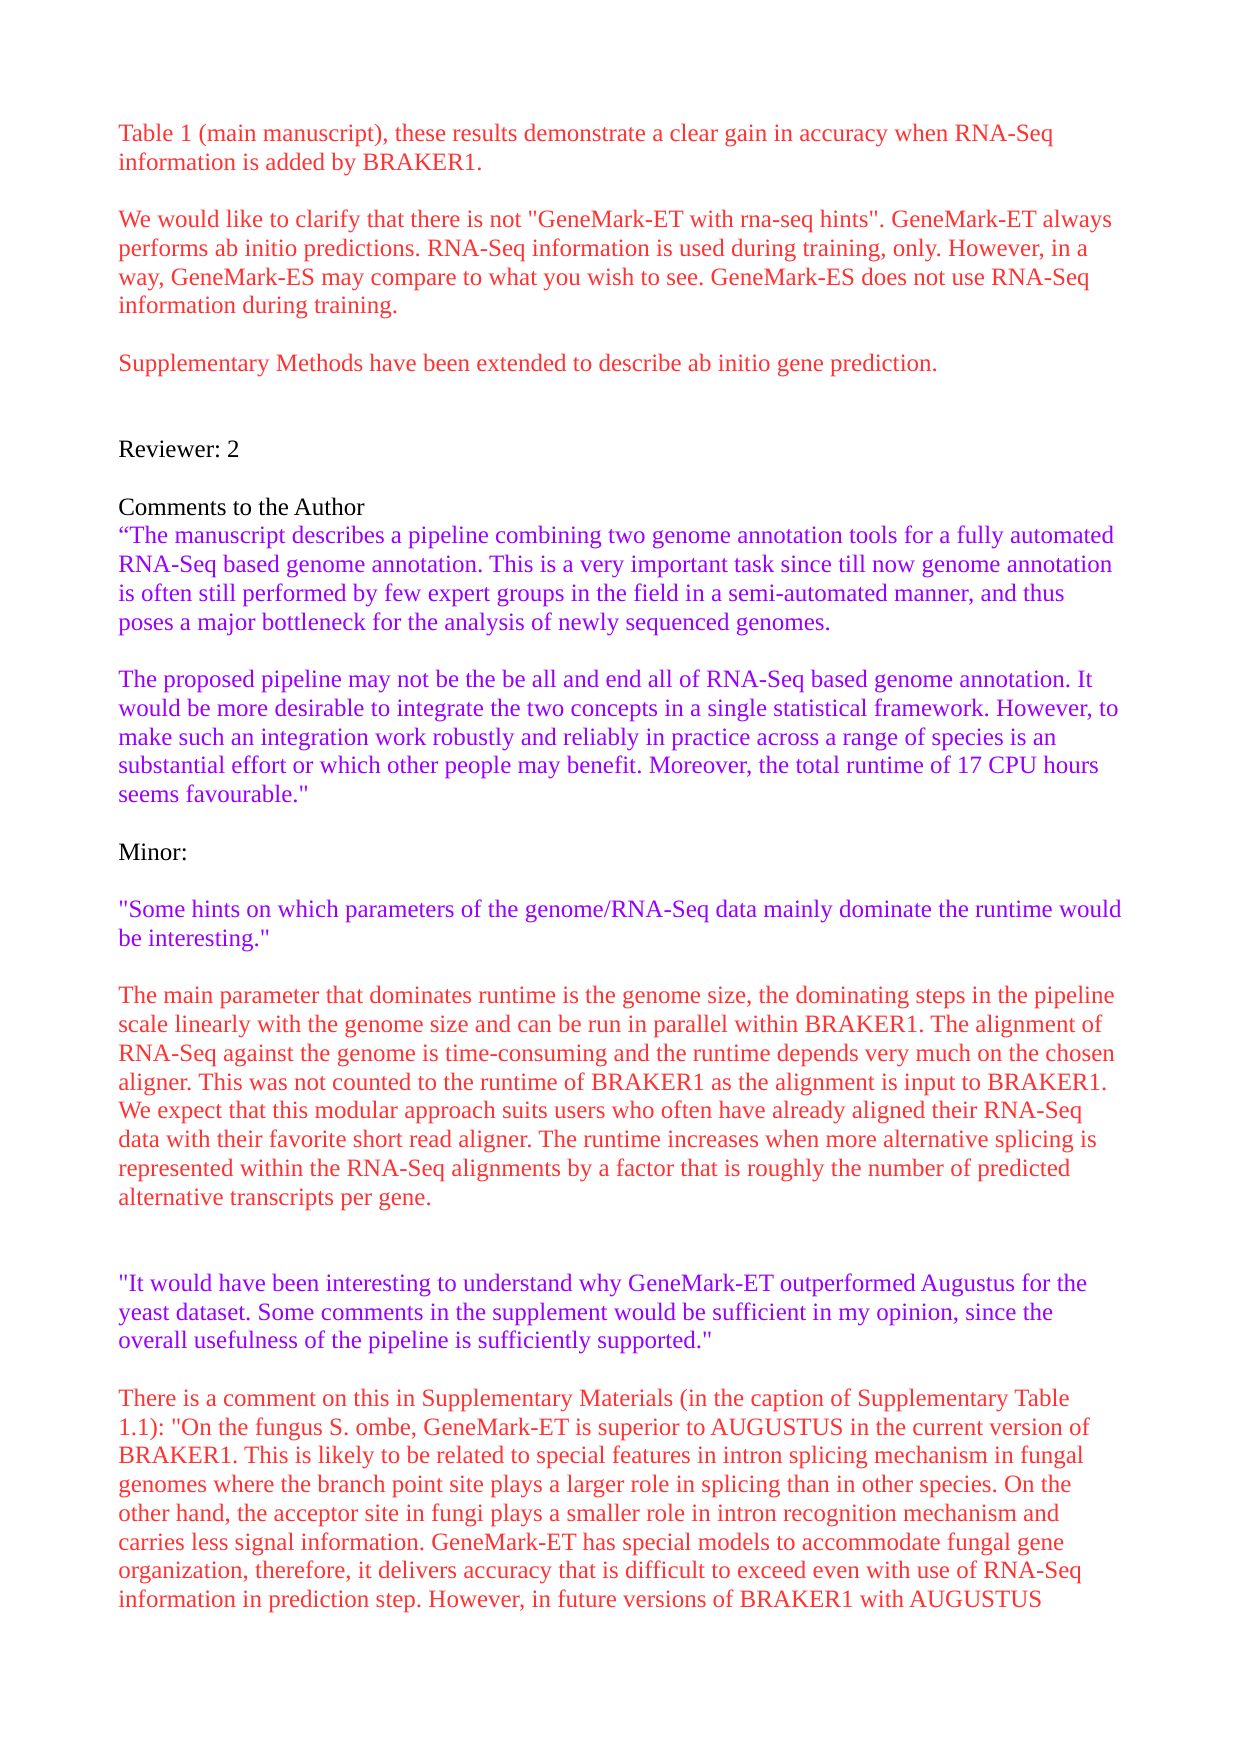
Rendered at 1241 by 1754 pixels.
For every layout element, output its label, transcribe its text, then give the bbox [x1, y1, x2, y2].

text Comments to the Author [118, 492, 1122, 521]
text There is a comment on this in Supplementary Materials (in the caption of Supplementary Table 1.1): "On the fungus S. ombe, GeneMark-ET is superior to AUGUSTUS in the current version of BRAKER1. This is likely to be related to special features in intron splicing mechanism in fungal genomes where the branch point site plays a larger role in splicing than in other species. On the other hand, the acceptor site in fungi plays a smaller role in intron recognition mechanism and carries less signal information. GeneMark-ET has special models to accommodate fungal gene organization, therefore, it delivers accuracy that is difficult to exceed even with use of RNA-Seq information in prediction step. However, in future versions of BRAKER1 with AUGUSTUS [118, 1383, 1122, 1613]
text "It would have been interesting to understand why GeneMark-ET outperformed Augustus for the yeast dataset. Some comments in the supplement would be sufficient in my opinion, since the overall usefulness of the pipeline is sufficiently supported." [118, 1268, 1122, 1354]
text Reviewer: 2 [118, 434, 1122, 463]
text The main parameter that dominates runtime is the genome size, the dominating steps in the pipeline scale linearly with the genome size and can be run in parallel within BRAKER1. The alignment of RNA-Seq against the genome is time-consuming and the runtime depends very much on the chosen aligner. This was not counted to the runtime of BRAKER1 as the alignment is input to BRAKER1. We expect that this modular approach suits users who often have already aligned their RNA-Seq data with their favorite short read aligner. The runtime increases when more alternative splicing is represented within the RNA-Seq alignments by a factor that is roughly the number of predicted alternative transcripts per gene. [118, 981, 1122, 1211]
text We would like to clarify that there is not "GeneMark-ET with rna-seq hints". GeneMark-ET always performs ab initio predictions. RNA-Seq information is used during training, only. However, in a way, GeneMark-ES may compare to what you wish to see. GeneMark-ES does not use RNA-Seq information during training. [118, 204, 1122, 319]
text “The manuscript describes a pipeline combining two genome annotation tools for a fully automated RNA-Seq based genome annotation. This is a very important task since till now genome annotation is often still performed by few expert groups in the field in a semi-automated manner, and thus [118, 521, 1122, 607]
text The proposed pipeline may not be the be all and end all of RNA-Seq based genome annotation. It would be more desirable to integrate the two concepts in a single statistical framework. However, to make such an integration work robustly and reliably in practice across a range of species is an substantial effort or which other people may benefit. Moreover, the total runtime of 17 CPU hours seems favourable." [118, 664, 1122, 808]
text "Some hints on which parameters of the genome/RNA-Seq data mainly dominate the runtime would be interesting." [118, 894, 1122, 952]
text Minor: [118, 837, 1122, 866]
text poses a major bottleneck for the analysis of newly sequenced genomes. [118, 607, 1122, 636]
text Supplementary Methods have been extended to describe ab initio gene prediction. [118, 348, 1122, 377]
text Table 1 (main manuscript), these results demonstrate a clear gain in accuracy when RNA-Seq information is added by BRAKER1. [118, 118, 1122, 176]
